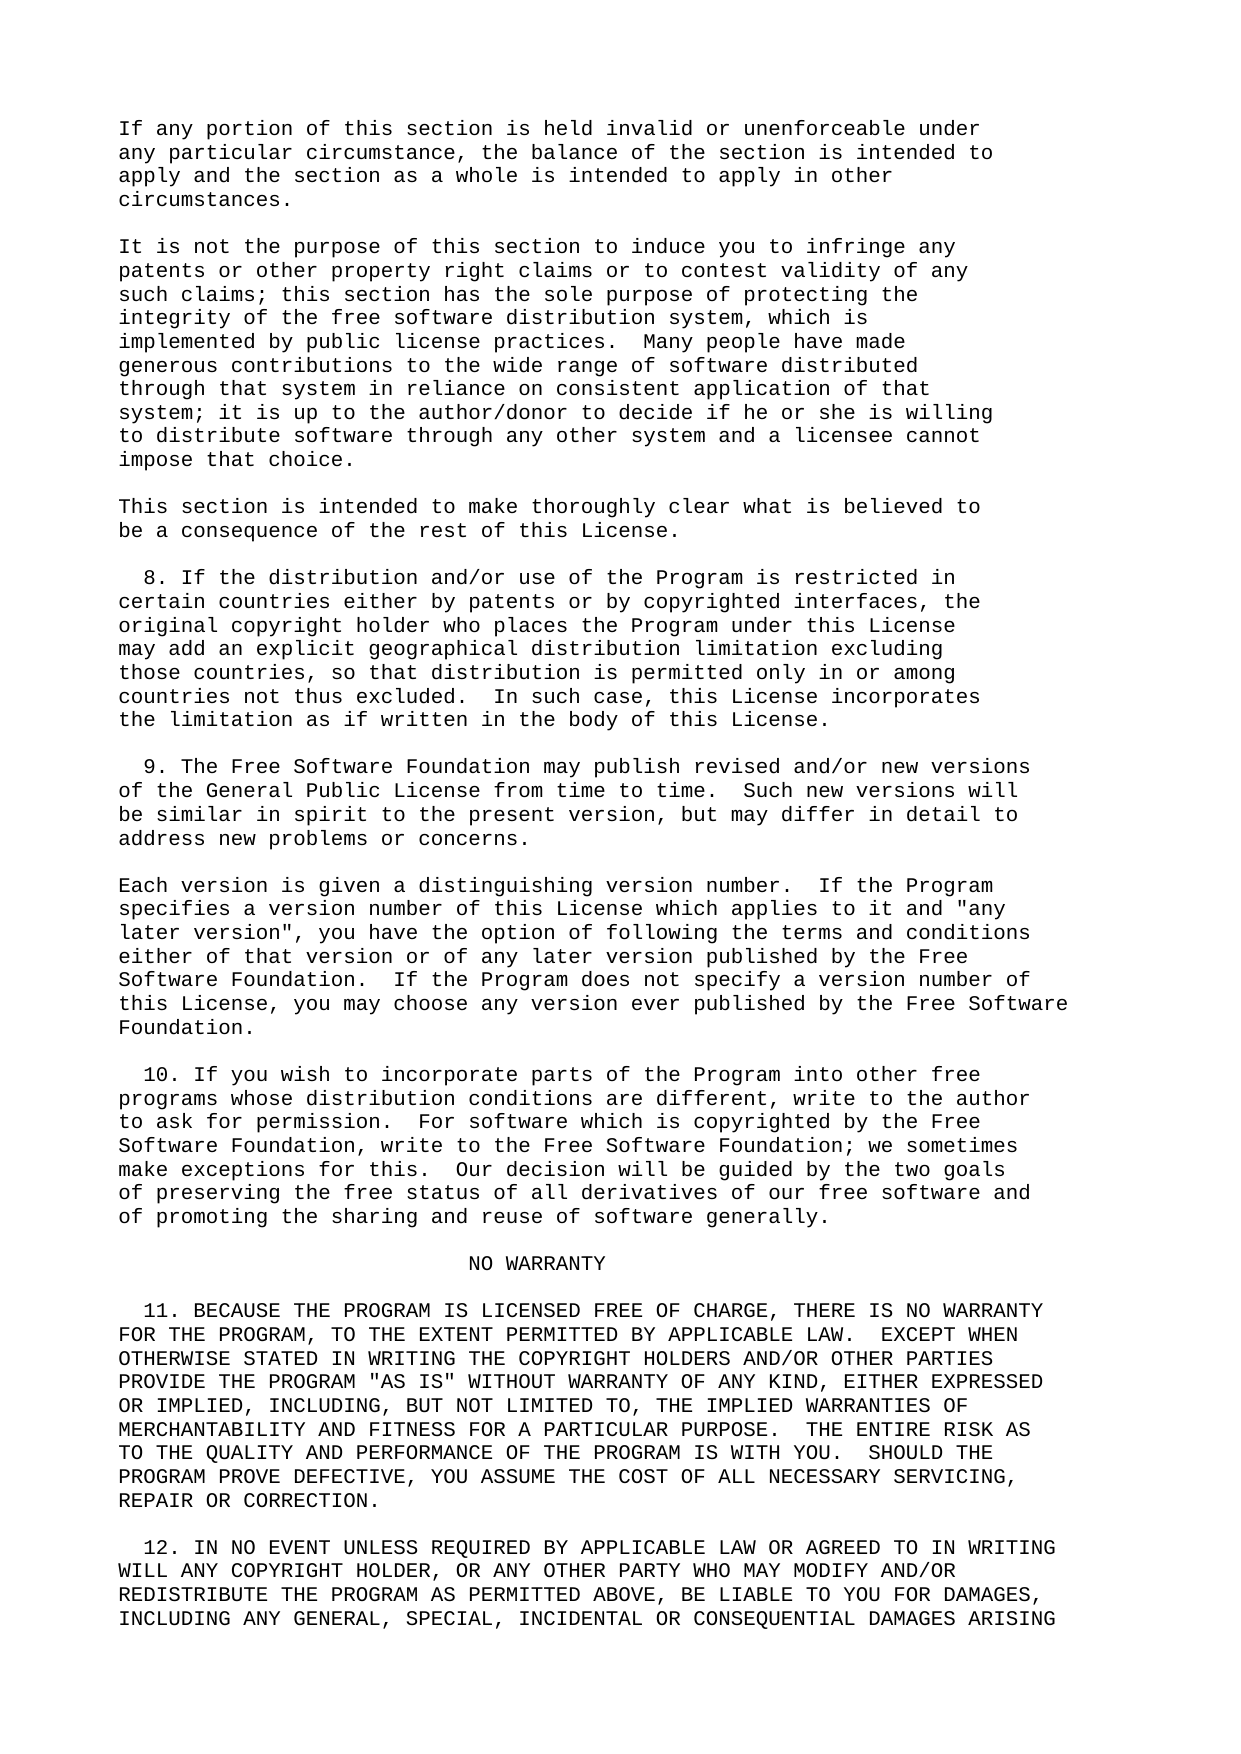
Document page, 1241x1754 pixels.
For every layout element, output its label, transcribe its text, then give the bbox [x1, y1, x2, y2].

text may add an explicit geographical distribution limitation excluding [118, 638, 1122, 662]
text integrity of the free software distribution system, which is [118, 307, 1122, 331]
text generous contributions to the wide range of software distributed [118, 354, 1122, 378]
text countries not thus excluded. In such case, this License incorporates [118, 686, 1122, 709]
text to distribute software through any other system and a licensee cannot [118, 426, 1122, 449]
text apply and the section as a whole is intended to apply in other [118, 165, 1122, 189]
text If any portion of this section is held invalid or unenforceable under [118, 118, 1122, 142]
text 11. BECAUSE THE PROGRAM IS LICENSED FREE OF CHARGE, THERE IS NO WARRANTY [118, 1300, 1122, 1324]
text REDISTRIBUTE THE PROGRAM AS PERMITTED ABOVE, BE LIABLE TO YOU FOR DAMAGES, [118, 1584, 1122, 1608]
text such claims; this section has the sole purpose of protecting the [118, 284, 1122, 307]
text 9. The Free Software Foundation may publish revised and/or new versions [118, 757, 1122, 780]
text of the General Public License from time to time. Such new versions will [118, 780, 1122, 804]
text either of that version or of any later version published by the Free [118, 946, 1122, 969]
text Software Foundation, write to the Free Software Foundation; we sometimes [118, 1135, 1122, 1158]
text through that system in reliance on consistent application of that [118, 378, 1122, 402]
text those countries, so that distribution is permitted only in or among [118, 662, 1122, 686]
text Each version is given a distinguishing version number. If the Program [118, 875, 1122, 898]
text patents or other property right claims or to contest validity of any [118, 260, 1122, 284]
text any particular circumstance, the balance of the section is intended to [118, 142, 1122, 165]
text certain countries either by patents or by copyrighted interfaces, the [118, 591, 1122, 615]
text OR IMPLIED, INCLUDING, BUT NOT LIMITED TO, THE IMPLIED WARRANTIES OF [118, 1395, 1122, 1419]
text It is not the purpose of this section to induce you to infringe any [118, 236, 1122, 260]
text system; it is up to the author/donor to decide if he or she is willing [118, 402, 1122, 426]
text programs whose distribution conditions are different, write to the author [118, 1088, 1122, 1111]
text the limitation as if written in the body of this License. [118, 709, 1122, 733]
text original copyright holder who places the Program under this License [118, 615, 1122, 638]
text 8. If the distribution and/or use of the Program is restricted in [118, 567, 1122, 591]
text be similar in spirit to the present version, but may differ in detail to [118, 804, 1122, 827]
text of preserving the free status of all derivatives of our free software and [118, 1182, 1122, 1206]
text This section is intended to make thoroughly clear what is believed to [118, 496, 1122, 520]
text INCLUDING ANY GENERAL, SPECIAL, INCIDENTAL OR CONSEQUENTIAL DAMAGES ARISING [118, 1608, 1122, 1631]
text MERCHANTABILITY AND FITNESS FOR A PARTICULAR PURPOSE. THE ENTIRE RISK AS [118, 1419, 1122, 1442]
text Foundation. [118, 1017, 1122, 1040]
text of promoting the sharing and reuse of software generally. [118, 1206, 1122, 1229]
text TO THE QUALITY AND PERFORMANCE OF THE PROGRAM IS WITH YOU. SHOULD THE [118, 1442, 1122, 1466]
text Software Foundation. If the Program does not specify a version number of [118, 969, 1122, 993]
text REPAIR OR CORRECTION. [118, 1489, 1122, 1513]
text NO WARRANTY [118, 1253, 1122, 1277]
text PROGRAM PROVE DEFECTIVE, YOU ASSUME THE COST OF ALL NECESSARY SERVICING, [118, 1466, 1122, 1489]
text PROVIDE THE PROGRAM "AS IS" WITHOUT WARRANTY OF ANY KIND, EITHER EXPRESSED [118, 1371, 1122, 1395]
text be a consequence of the rest of this License. [118, 520, 1122, 544]
text later version", you have the option of following the terms and conditions [118, 922, 1122, 946]
text FOR THE PROGRAM, TO THE EXTENT PERMITTED BY APPLICABLE LAW. EXCEPT WHEN [118, 1324, 1122, 1348]
text 10. If you wish to incorporate parts of the Program into other free [118, 1064, 1122, 1088]
text this License, you may choose any version ever published by the Free Software [118, 993, 1122, 1017]
text to ask for permission. For software which is copyrighted by the Free [118, 1111, 1122, 1135]
text impose that choice. [118, 449, 1122, 473]
text specifies a version number of this License which applies to it and "any [118, 898, 1122, 922]
text address new problems or concerns. [118, 827, 1122, 851]
text 12. IN NO EVENT UNLESS REQUIRED BY APPLICABLE LAW OR AGREED TO IN WRITING [118, 1537, 1122, 1561]
text implemented by public license practices. Many people have made [118, 331, 1122, 354]
text WILL ANY COPYRIGHT HOLDER, OR ANY OTHER PARTY WHO MAY MODIFY AND/OR [118, 1561, 1122, 1584]
text circumstances. [118, 189, 1122, 213]
text OTHERWISE STATED IN WRITING THE COPYRIGHT HOLDERS AND/OR OTHER PARTIES [118, 1348, 1122, 1371]
text make exceptions for this. Our decision will be guided by the two goals [118, 1158, 1122, 1182]
